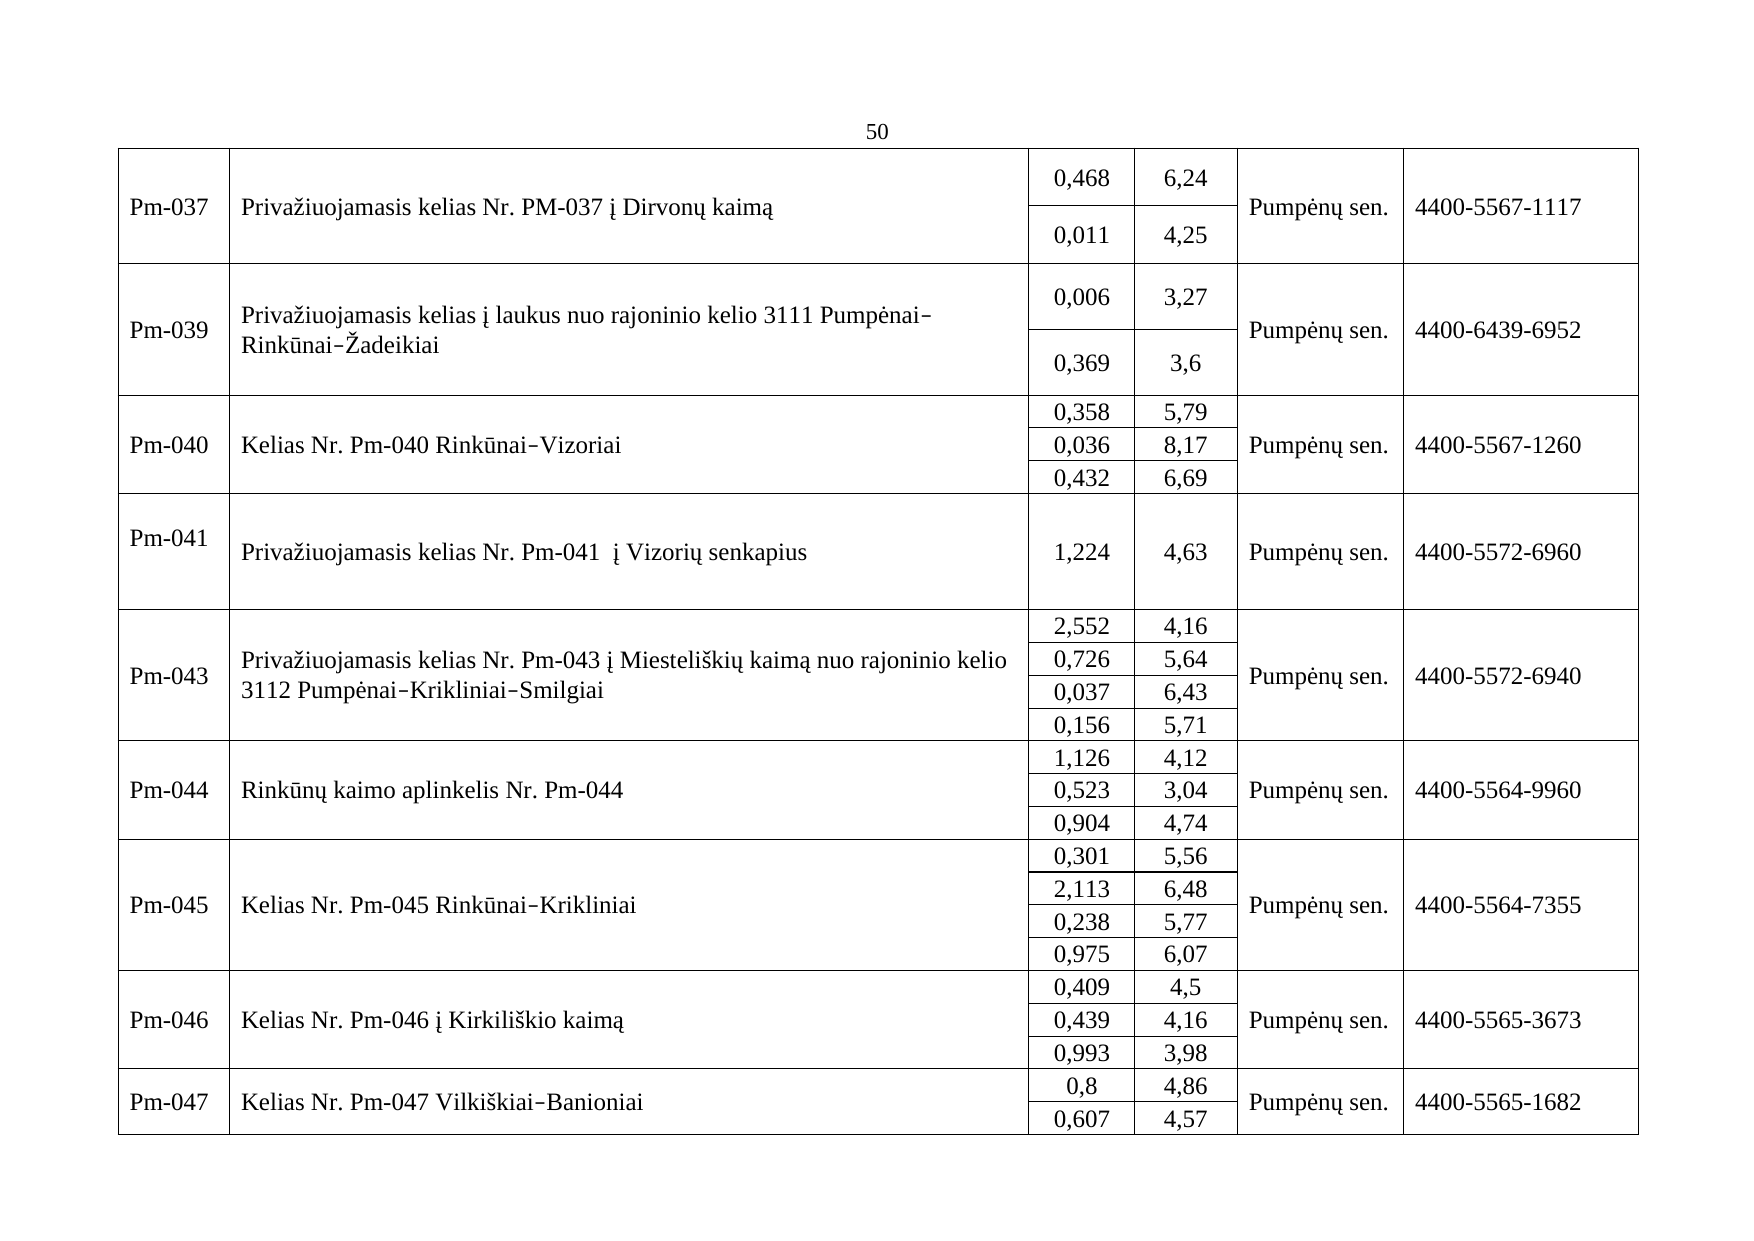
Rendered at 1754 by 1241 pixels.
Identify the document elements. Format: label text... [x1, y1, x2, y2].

table_cell Pumpėnų sen. [1238, 396, 1403, 493]
table_cell Pm-037 [119, 149, 229, 263]
table_cell 4,5 [1135, 971, 1237, 1003]
table_cell 3,27 [1135, 264, 1237, 329]
table_cell Kelias Nr. Pm-047 Vilkiškiai–Banioniai [230, 1069, 1028, 1134]
table_cell 5,79 [1135, 396, 1237, 427]
table_cell 0,975 [1029, 938, 1134, 970]
table_cell Privažiuojamasis kelias į laukus nuo rajoninio kelio 3111 Pumpėnai–Rinkūnai–Žadeikiai [230, 264, 1028, 394]
table_cell Pumpėnų sen. [1238, 494, 1403, 609]
table_cell Pumpėnų sen. [1238, 1069, 1403, 1134]
table_cell 0,607 [1029, 1102, 1134, 1134]
table_cell 5,64 [1135, 643, 1237, 674]
table_cell 0,432 [1029, 461, 1134, 493]
table_cell 0,468 [1029, 149, 1134, 205]
table_cell 4,16 [1135, 610, 1237, 642]
table_cell 4400-5572-6960 [1404, 494, 1638, 609]
table_cell Pm-040 [119, 396, 229, 493]
table_cell Pumpėnų sen. [1238, 149, 1403, 263]
table_cell 4400-5567-1260 [1404, 396, 1638, 493]
table_cell 0,409 [1029, 971, 1134, 1003]
table_cell Pm-044 [119, 741, 229, 839]
table_cell 0,011 [1029, 206, 1134, 263]
table_cell 4400-5564-7355 [1404, 840, 1638, 970]
table_cell Pumpėnų sen. [1238, 971, 1403, 1068]
table_cell 6,69 [1135, 461, 1237, 493]
table_cell 4,63 [1135, 494, 1237, 609]
table_cell 5,77 [1135, 905, 1237, 937]
table_cell 4400-6439-6952 [1404, 264, 1638, 394]
table_cell 4,74 [1135, 807, 1237, 839]
table_cell 4,25 [1135, 206, 1237, 263]
table_cell 6,07 [1135, 938, 1237, 970]
table_cell 3,6 [1135, 330, 1237, 394]
table_cell 1,224 [1029, 494, 1134, 609]
table_cell 0,156 [1029, 709, 1134, 740]
table_cell 0,238 [1029, 905, 1134, 937]
table_cell 3,98 [1135, 1037, 1237, 1068]
table_cell Kelias Nr. Pm-045 Rinkūnai–Krikliniai [230, 840, 1028, 970]
table_cell 4,57 [1135, 1102, 1237, 1134]
table_cell Kelias Nr. Pm-040 Rinkūnai–Vizoriai [230, 396, 1028, 493]
table_cell Pm-045 [119, 840, 229, 970]
table_cell Privažiuojamasis kelias Nr. Pm-043 į Miesteliškių kaimą nuo rajoninio kelio 3112 Pumpėnai–Krikliniai–Smilgiai [230, 610, 1028, 740]
table_cell Pumpėnų sen. [1238, 264, 1403, 394]
table_cell 6,43 [1135, 676, 1237, 707]
table_cell Pm-046 [119, 971, 229, 1068]
table_cell 4400-5565-1682 [1404, 1069, 1638, 1134]
table_cell 5,56 [1135, 840, 1237, 871]
table_cell 2,113 [1029, 873, 1134, 904]
table_cell 4400-5572-6940 [1404, 610, 1638, 740]
table_cell 4,86 [1135, 1069, 1237, 1101]
table_cell 0,036 [1029, 428, 1134, 460]
table_cell 0,8 [1029, 1069, 1134, 1101]
table_cell 0,523 [1029, 774, 1134, 806]
table_cell 4,16 [1135, 1004, 1237, 1036]
table_cell 6,24 [1135, 149, 1237, 205]
table_cell 0,726 [1029, 643, 1134, 674]
table_cell 5,71 [1135, 709, 1237, 740]
table_cell Pm-039 [119, 264, 229, 394]
table_cell 0,369 [1029, 330, 1134, 394]
table_cell 0,006 [1029, 264, 1134, 329]
table_cell 3,04 [1135, 774, 1237, 806]
table_cell 2,552 [1029, 610, 1134, 642]
table_cell 4400-5565-3673 [1404, 971, 1638, 1068]
table_cell 1,126 [1029, 741, 1134, 773]
table_cell Pm-047 [119, 1069, 229, 1134]
table_cell 4,12 [1135, 741, 1237, 773]
table_cell 0,301 [1029, 840, 1134, 871]
table_cell 0,439 [1029, 1004, 1134, 1036]
table_cell 0,904 [1029, 807, 1134, 839]
table_cell 0,037 [1029, 676, 1134, 707]
table_cell Privažiuojamasis kelias Nr. Pm-041 į Vizorių senkapius [230, 494, 1028, 609]
table_cell 6,48 [1135, 873, 1237, 904]
table_cell Kelias Nr. Pm-046 į Kirkiliškio kaimą [230, 971, 1028, 1068]
table_cell 4400-5564-9960 [1404, 741, 1638, 839]
table_cell 8,17 [1135, 428, 1237, 460]
table_cell 4400-5567-1117 [1404, 149, 1638, 263]
table_cell Rinkūnų kaimo aplinkelis Nr. Pm-044 [230, 741, 1028, 839]
table_cell Pumpėnų sen. [1238, 741, 1403, 839]
table_cell Pm-043 [119, 610, 229, 740]
table_cell Pumpėnų sen. [1238, 840, 1403, 970]
table_cell Privažiuojamasis kelias Nr. PM-037 į Dirvonų kaimą [230, 149, 1028, 263]
table_cell Pm-041 [119, 494, 229, 609]
table_cell 0,993 [1029, 1037, 1134, 1068]
table_cell Pumpėnų sen. [1238, 610, 1403, 740]
table_cell 0,358 [1029, 396, 1134, 427]
